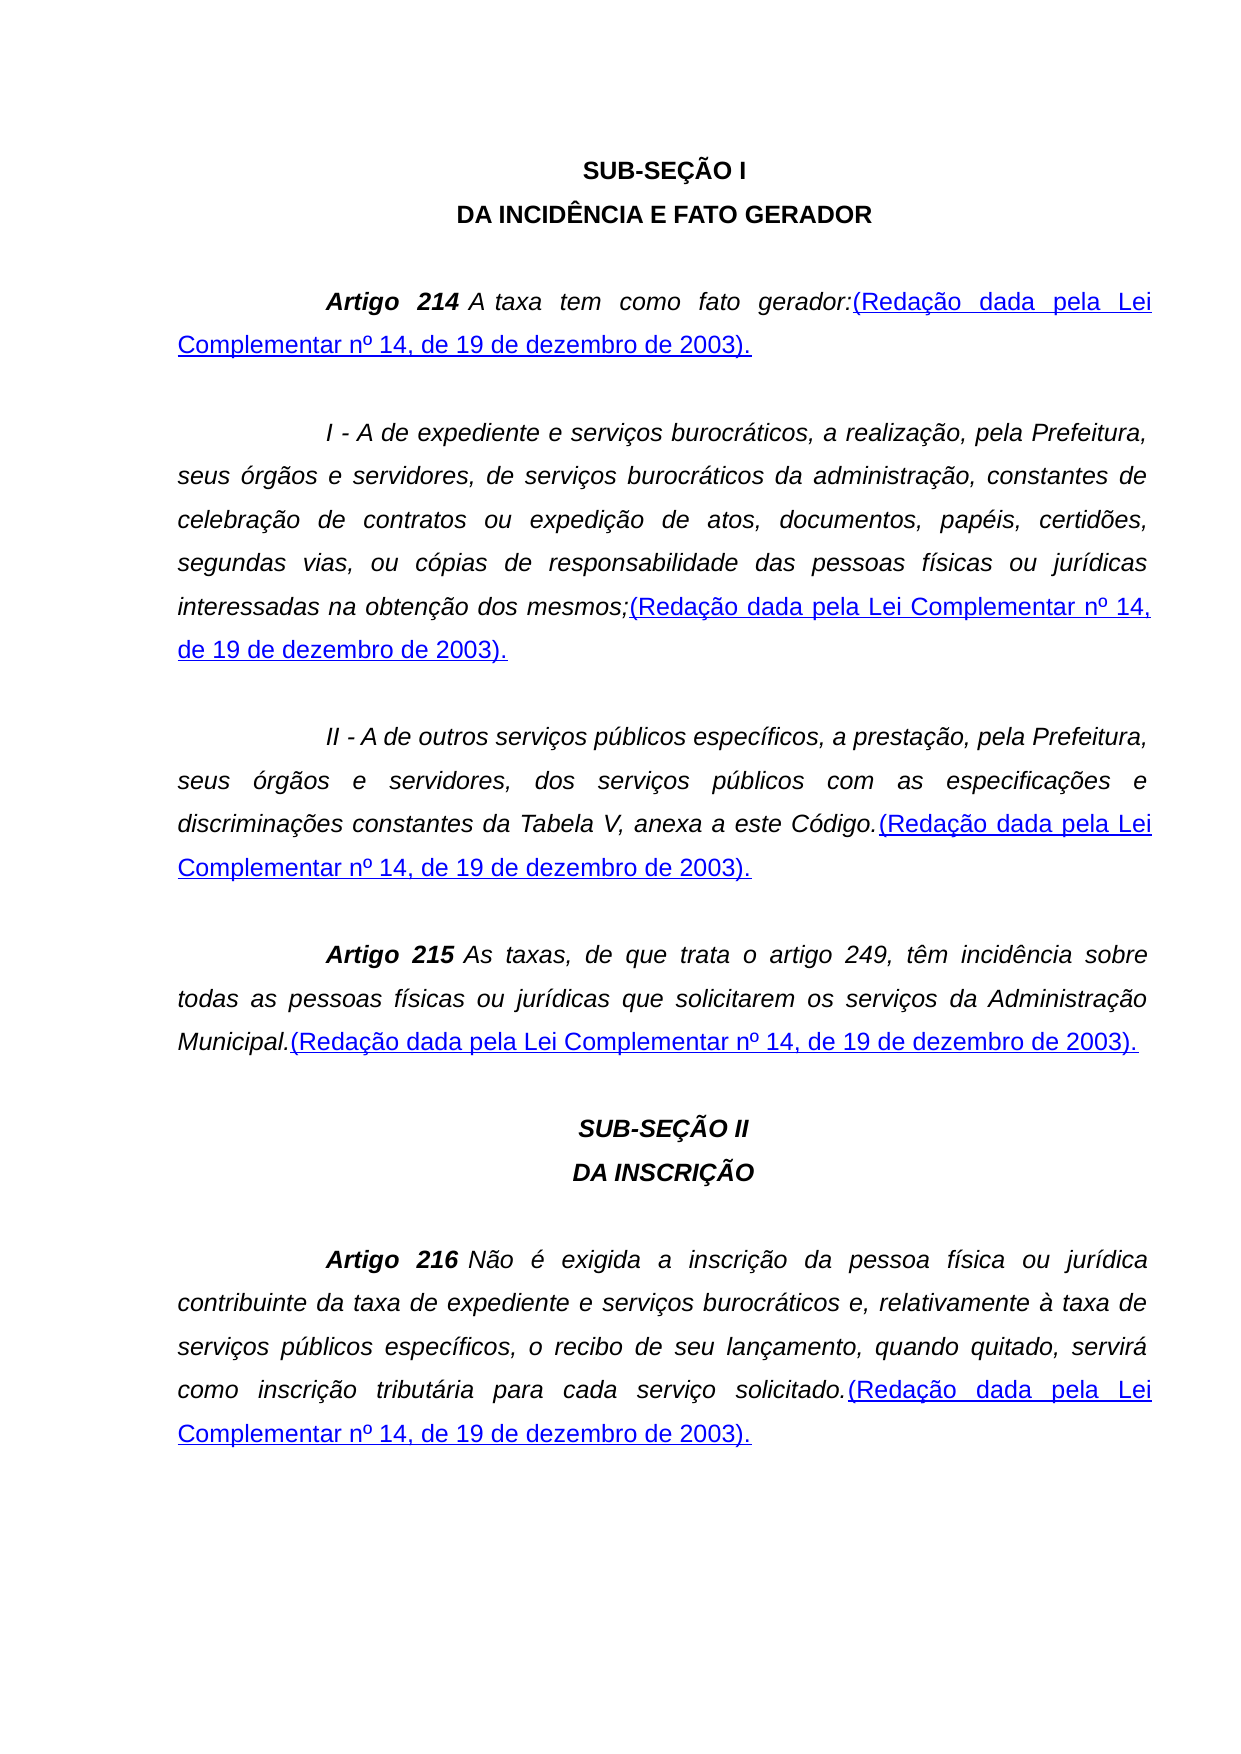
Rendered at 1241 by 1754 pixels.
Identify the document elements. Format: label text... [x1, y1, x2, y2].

text Artigo 216 Não é exigida a inscrição da pessoa física ou jurídica contribuinte da taxa de expediente e serviços burocráticos e, relativamente à taxa de serviços públicos específicos, o recibo de seu lançamento, quando quitado, servirá como inscrição tributária para cada serviço solicitado.(Redação dada pela Lei Complementar nº 14, de 19 de dezembro de 2003). [177, 1245, 1152, 1448]
subtitle DA INSCRIÇÃO [177, 1158, 1152, 1187]
text I - A de expediente e serviços burocráticos, a realização, pela Prefeitura, seus órgãos e servidores, de serviços burocráticos da administração, constantes de celebração de contratos ou expedição de atos, documentos, papéis, certidões, segundas vias, ou cópias de responsabilidade das pessoas físicas ou jurídicas interessadas na obtenção dos mesmos;(Redação dada pela Lei Complementar nº 14, de 19 de dezembro de 2003). [177, 417, 1152, 664]
subtitle SUB-SEÇÃO I [177, 156, 1152, 185]
text II - A de outros serviços públicos específicos, a prestação, pela Prefeitura, seus órgãos e servidores, dos serviços públicos com as especificações e discriminações constantes da Tabela V, anexa a este Código.(Redação dada pela Lei Complementar nº 14, de 19 de dezembro de 2003). [177, 722, 1152, 882]
text Artigo 215 As taxas, de que trata o artigo 249, têm incidência sobre todas as pessoas físicas ou jurídicas que solicitarem os serviços da Administração Municipal.(Redação dada pela Lei Complementar nº 14, de 19 de dezembro de 2003). [177, 940, 1152, 1056]
text Artigo 214 A taxa tem como fato gerador:(Redação dada pela Lei Complementar nº 14, de 19 de dezembro de 2003). [177, 287, 1152, 359]
subtitle SUB-SEÇÃO II [177, 1114, 1152, 1143]
subtitle DA INCIDÊNCIA E FATO GERADOR [177, 200, 1152, 229]
